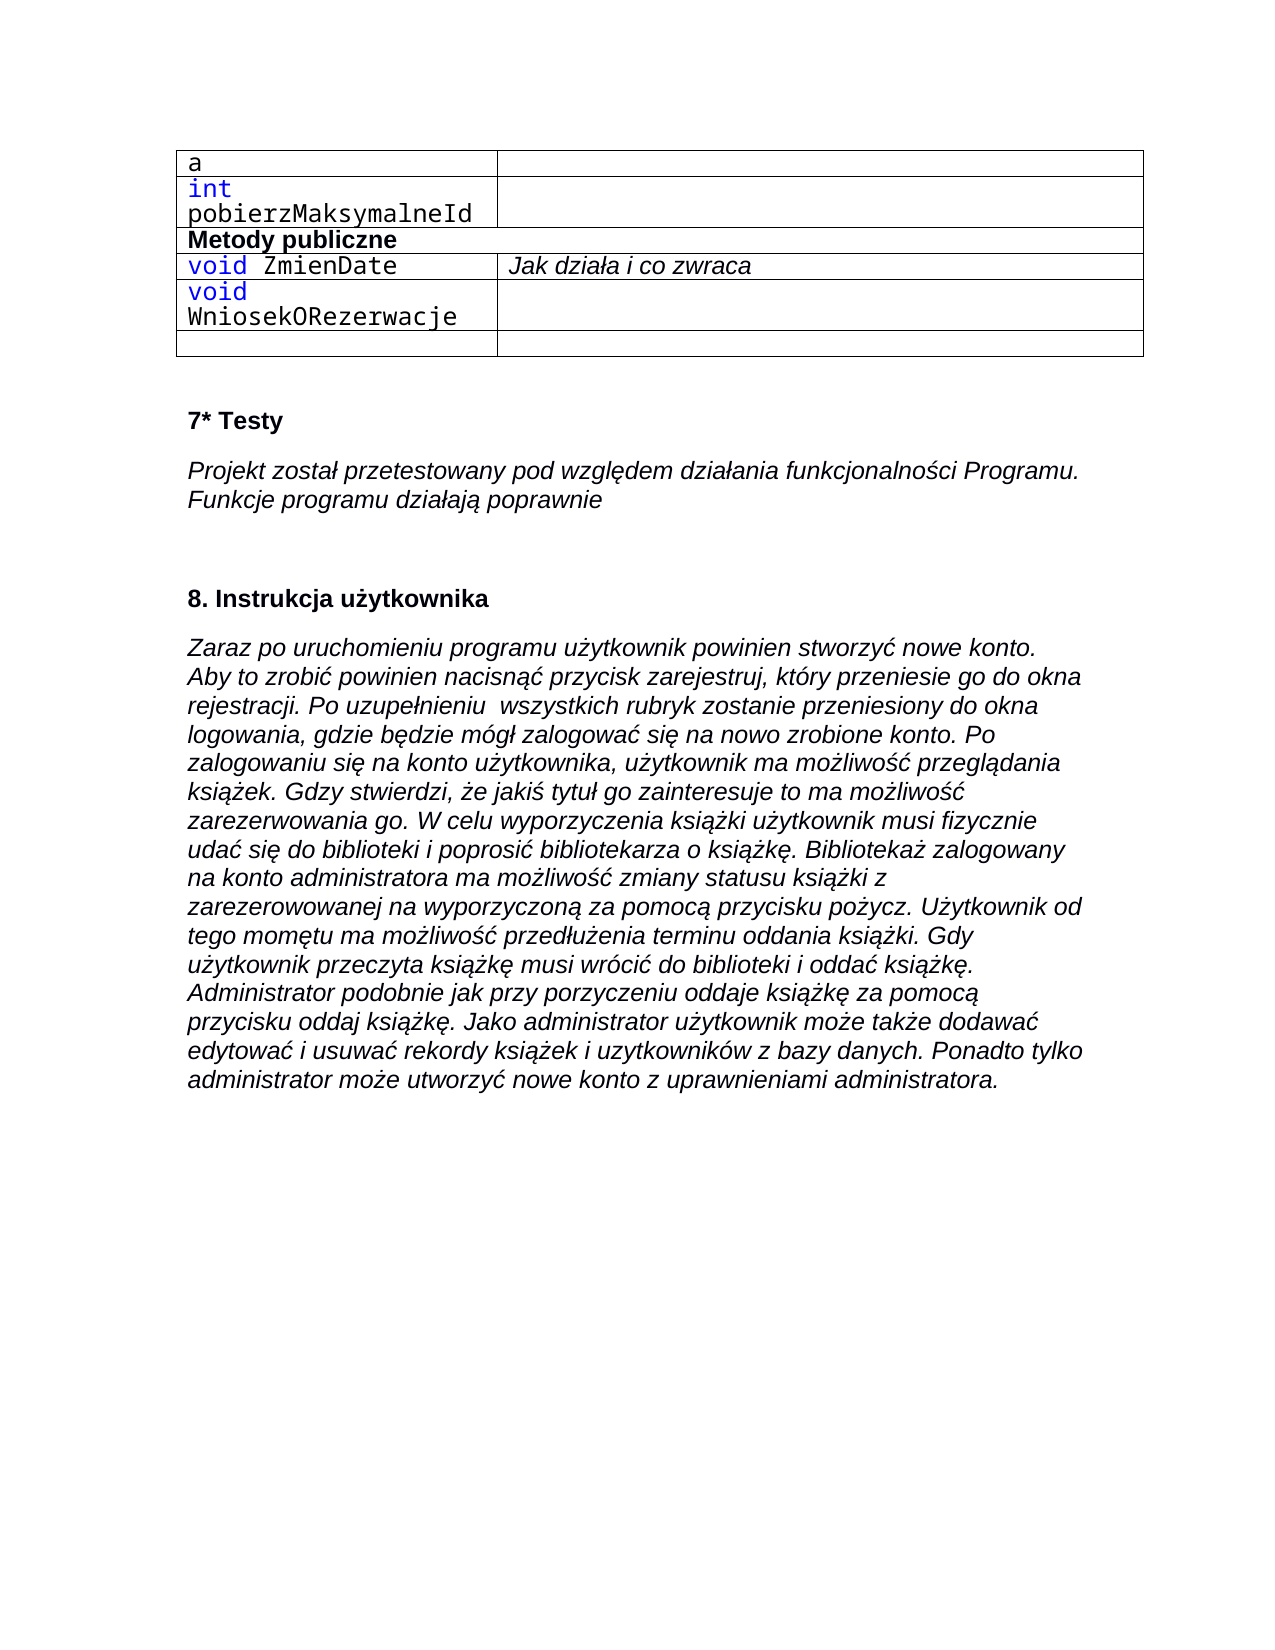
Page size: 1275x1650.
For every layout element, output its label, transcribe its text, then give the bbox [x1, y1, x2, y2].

table_cell Jak działa i co zwraca [498, 254, 1143, 279]
table_cell void ZmienDate [177, 254, 497, 279]
table_cell [177, 331, 497, 356]
table_cell [498, 177, 1143, 227]
table_cell [498, 151, 1143, 176]
table_cell [498, 280, 1143, 330]
table_cell Metody publiczne [177, 228, 1143, 253]
text 7* Testy [187, 407, 1087, 436]
table_cell int pobierzMaksymalneId [177, 177, 497, 227]
text Projekt został przetestowany pod względem działania funkcjonalności Programu. Funkcje programu działają poprawnie [187, 456, 1087, 514]
table_cell a [177, 151, 497, 176]
text Zaraz po uruchomieniu programu użytkownik powinien stworzyć nowe konto. Aby to zrobić powinien nacisnąć przycisk zarejestruj, który przeniesie go do okna rejestracji. Po uzupełnieniu wszystkich rubryk zostanie przeniesiony do okna logowania, gdzie będzie mógł zalogować się na nowo zrobione konto. Po zalogowaniu się na konto użytkownika, użytkownik ma możliwość przeglądania książek. Gdzy stwierdzi, że jakiś tytuł go zainteresuje to ma możliwość zarezerwowania go. W celu wyporzyczenia książki użytkownik musi fizycznie udać się do biblioteki i poprosić bibliotekarza o książkę. Bibliotekaż zalogowany na konto administratora ma możliwość zmiany statusu książki z zarezerowowanej na wyporzyczoną za pomocą przycisku pożycz. Użytkownik od tego momętu ma możliwość przedłużenia terminu oddania książki. Gdy użytkownik przeczyta książkę musi wrócić do biblioteki i oddać książkę. Administrator podobnie jak przy porzyczeniu oddaje książkę za pomocą przycisku oddaj książkę. Jako administrator użytkownik może także dodawać edytować i usuwać rekordy książek i uzytkowników z bazy danych. Ponadto tylko administrator może utworzyć nowe konto z uprawnieniami administratora. [187, 634, 1087, 1094]
text 8. Instrukcja użytkownika [187, 584, 1087, 613]
table_cell [498, 331, 1143, 356]
table_cell void WniosekORezerwacje [177, 280, 497, 330]
